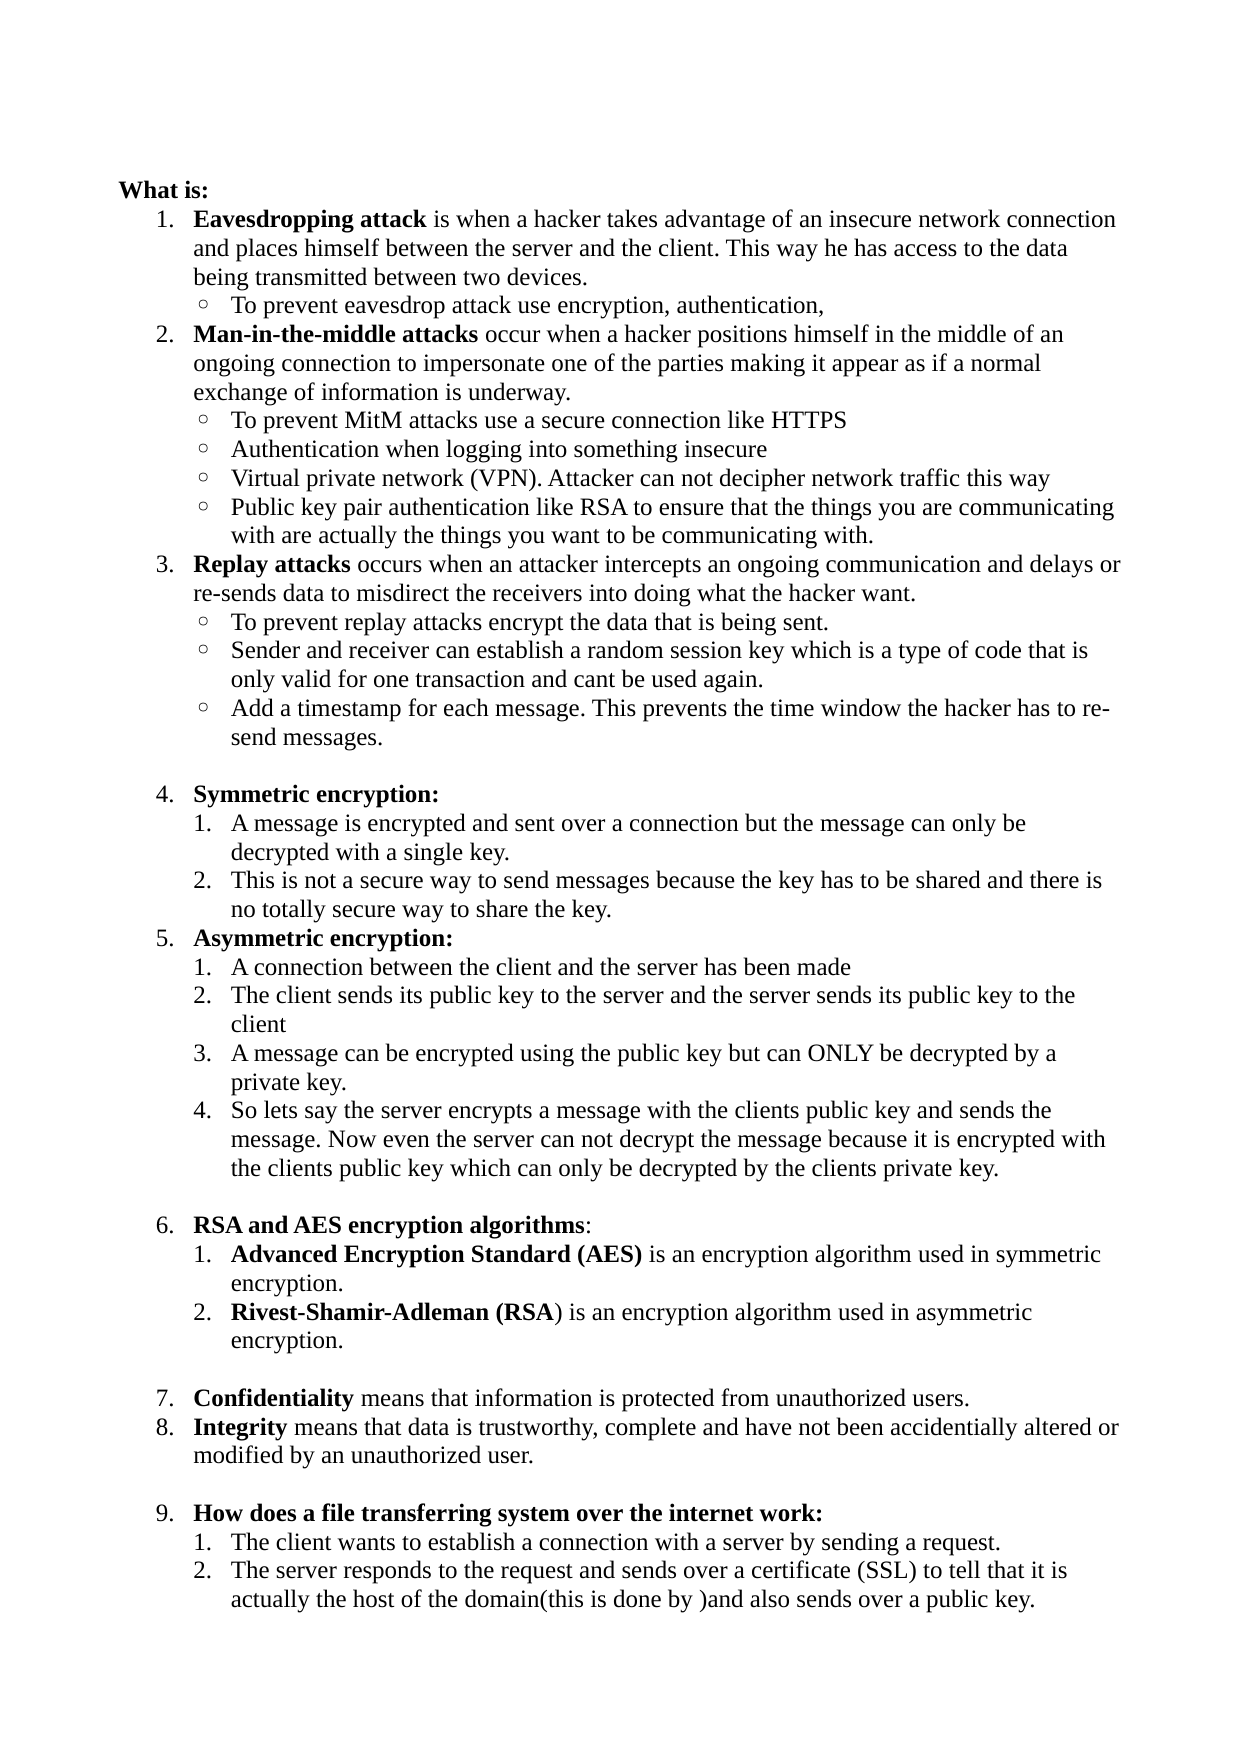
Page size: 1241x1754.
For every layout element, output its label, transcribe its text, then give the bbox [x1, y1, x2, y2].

list Integrity means that data is trustworthy, complete and have not been accidentially altered or modified by an unauthorized user. [156, 1412, 1122, 1469]
list Sender and receiver can establish a random session key which is a type of code that is only valid for one transaction and cant be used again. [193, 636, 1122, 693]
list Public key pair authentication like RSA to ensure that the things you are communicating with are actually the things you want to be communicating with. [193, 492, 1122, 549]
list The client wants to establish a connection with a server by sending a request. [193, 1527, 1122, 1556]
list Authentication when logging into something insecure [193, 434, 1122, 463]
list To prevent MitM attacks use a secure connection like HTTPS [193, 406, 1122, 434]
list How does a file transferring system over the internet work: [156, 1498, 1122, 1527]
list Advanced Encryption Standard (AES) is an encryption algorithm used in symmetric encryption. [193, 1239, 1122, 1297]
list Man-in-the-middle attacks occur when a hacker positions himself in the middle of an ongoing connection to impersonate one of the parties making it appear as if a normal exchange of information is underway. [156, 319, 1122, 406]
list So lets say the server encrypts a message with the clients public key and sends the message. Now even the server can not decrypt the message because it is encrypted with the clients public key which can only be decrypted by the clients private key. [193, 1096, 1122, 1182]
list Replay attacks occurs when an attacker intercepts an ongoing communication and delays or re-sends data to misdirect the receivers into doing what the hacker want. [156, 549, 1122, 607]
list Rivest-Shamir-Adleman (RSA) is an encryption algorithm used in asymmetric encryption. [193, 1297, 1122, 1354]
list RSA and AES encryption algorithms: [156, 1211, 1122, 1239]
list To prevent replay attacks encrypt the data that is being sent. [193, 607, 1122, 636]
list Eavesdropping attack is when a hacker takes advantage of an insecure network connection and places himself between the server and the client. This way he has access to the data being transmitted between two devices. [156, 204, 1122, 291]
list The server responds to the request and sends over a certificate (SSL) to tell that it is actually the host of the domain(this is done by )and also sends over a public key. [193, 1556, 1122, 1613]
list Symmetric encryption: [156, 779, 1122, 808]
list A connection between the client and the server has been made [193, 952, 1122, 981]
list Confidentiality means that information is protected from unauthorized users. [156, 1383, 1122, 1412]
list This is not a secure way to send messages because the key has to be shared and there is no totally secure way to share the key. [193, 866, 1122, 923]
list To prevent eavesdrop attack use encryption, authentication, [193, 291, 1122, 319]
list The client sends its public key to the server and the server sends its public key to the client [193, 981, 1122, 1038]
text What is: [118, 176, 1122, 204]
list Asymmetric encryption: [156, 923, 1122, 952]
list Add a timestamp for each message. This prevents the time window the hacker has to re-send messages. [193, 693, 1122, 751]
list A message is encrypted and sent over a connection but the message can only be decrypted with a single key. [193, 808, 1122, 866]
list A message can be encrypted using the public key but can ONLY be decrypted by a private key. [193, 1038, 1122, 1096]
list Virtual private network (VPN). Attacker can not decipher network traffic this way [193, 463, 1122, 492]
